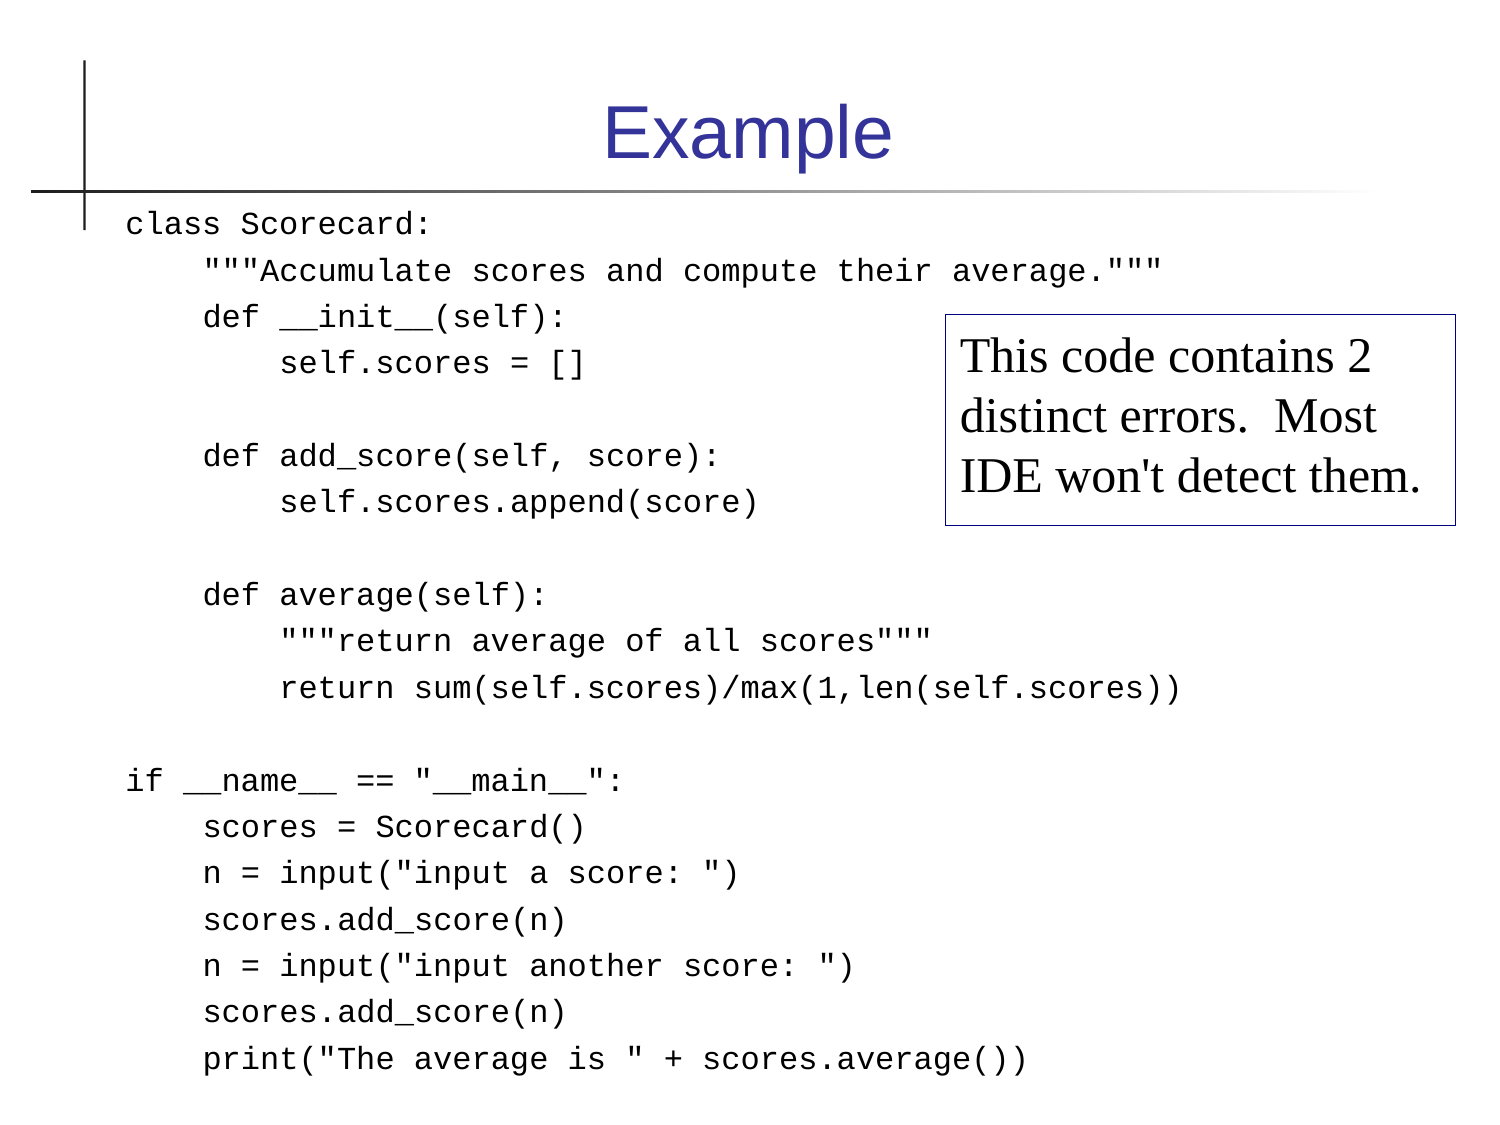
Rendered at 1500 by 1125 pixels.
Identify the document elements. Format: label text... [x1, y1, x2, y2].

text_box This code contains 2 distinct errors. Most IDE won't detect them. [945, 314, 1456, 526]
list class Scorecard: """Accumulate scores and compute their average.""" def __init__(self): self.scores = [] def add_score(self, score): self.scores.append(score) def average(self): """return average of all scores""" return sum(self.scores)/max(1,len(self.scores)) if __name__ == "__main__": scores = Scorecard() n = input("input a score: ") scores.add_score(n) n = input("input another score: ") scores.add_score(n) print("The average is " + scores.average()) [110, 195, 1408, 1096]
title Example [100, 42, 1397, 182]
